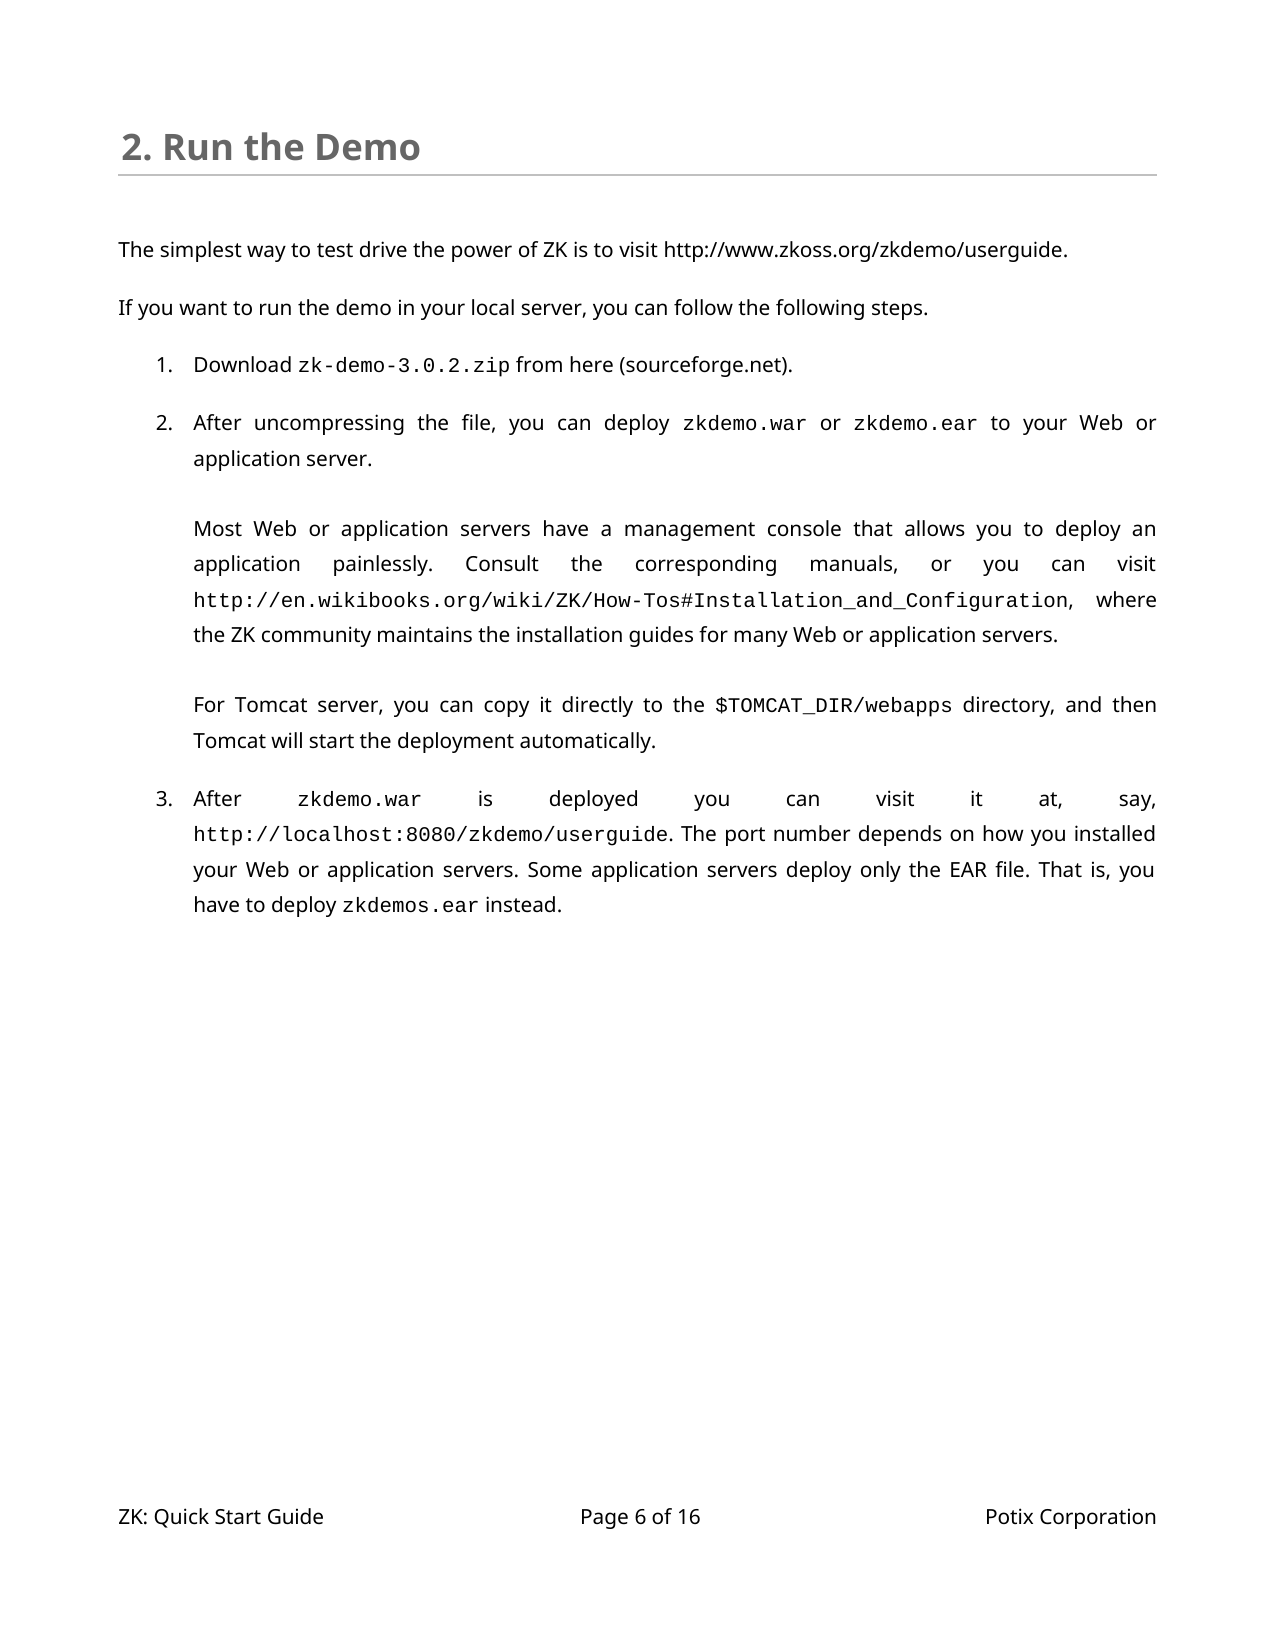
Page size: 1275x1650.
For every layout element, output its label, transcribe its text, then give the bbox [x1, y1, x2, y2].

list After zkdemo.war is deployed you can visit it at, say, http://localhost:8080/zkdemo/userguide. The port number depends on how you installed your Web or application servers. Some application servers deploy only the EAR file. That is, you have to deploy zkdemos.ear instead. [156, 784, 1157, 919]
list Download zk-demo-3.0.2.zip from here (sourceforge.net). [156, 350, 1157, 379]
list After uncompressing the file, you can deploy zkdemo.war or zkdemo.ear to your Web or application server. Most Web or application servers have a management console that allows you to deploy an application painlessly. Consult the corresponding manuals, or you can visit http://en.wikibooks.org/wiki/ZK/How-Tos#Installation_and_Configuration, where the ZK community maintains the installation guides for many Web or application servers. For Tomcat server, you can copy it directly to the $TOMCAT_DIR/webapps directory, and then Tomcat will start the deployment automatically. [156, 408, 1157, 754]
text If you want to run the demo in your local server, you can follow the following steps. [118, 293, 1157, 321]
text The simplest way to test drive the power of ZK is to visit http://www.zkoss.org/zkdemo/userguide. [118, 235, 1157, 263]
subtitle 2. Run the Demo [118, 118, 1157, 174]
